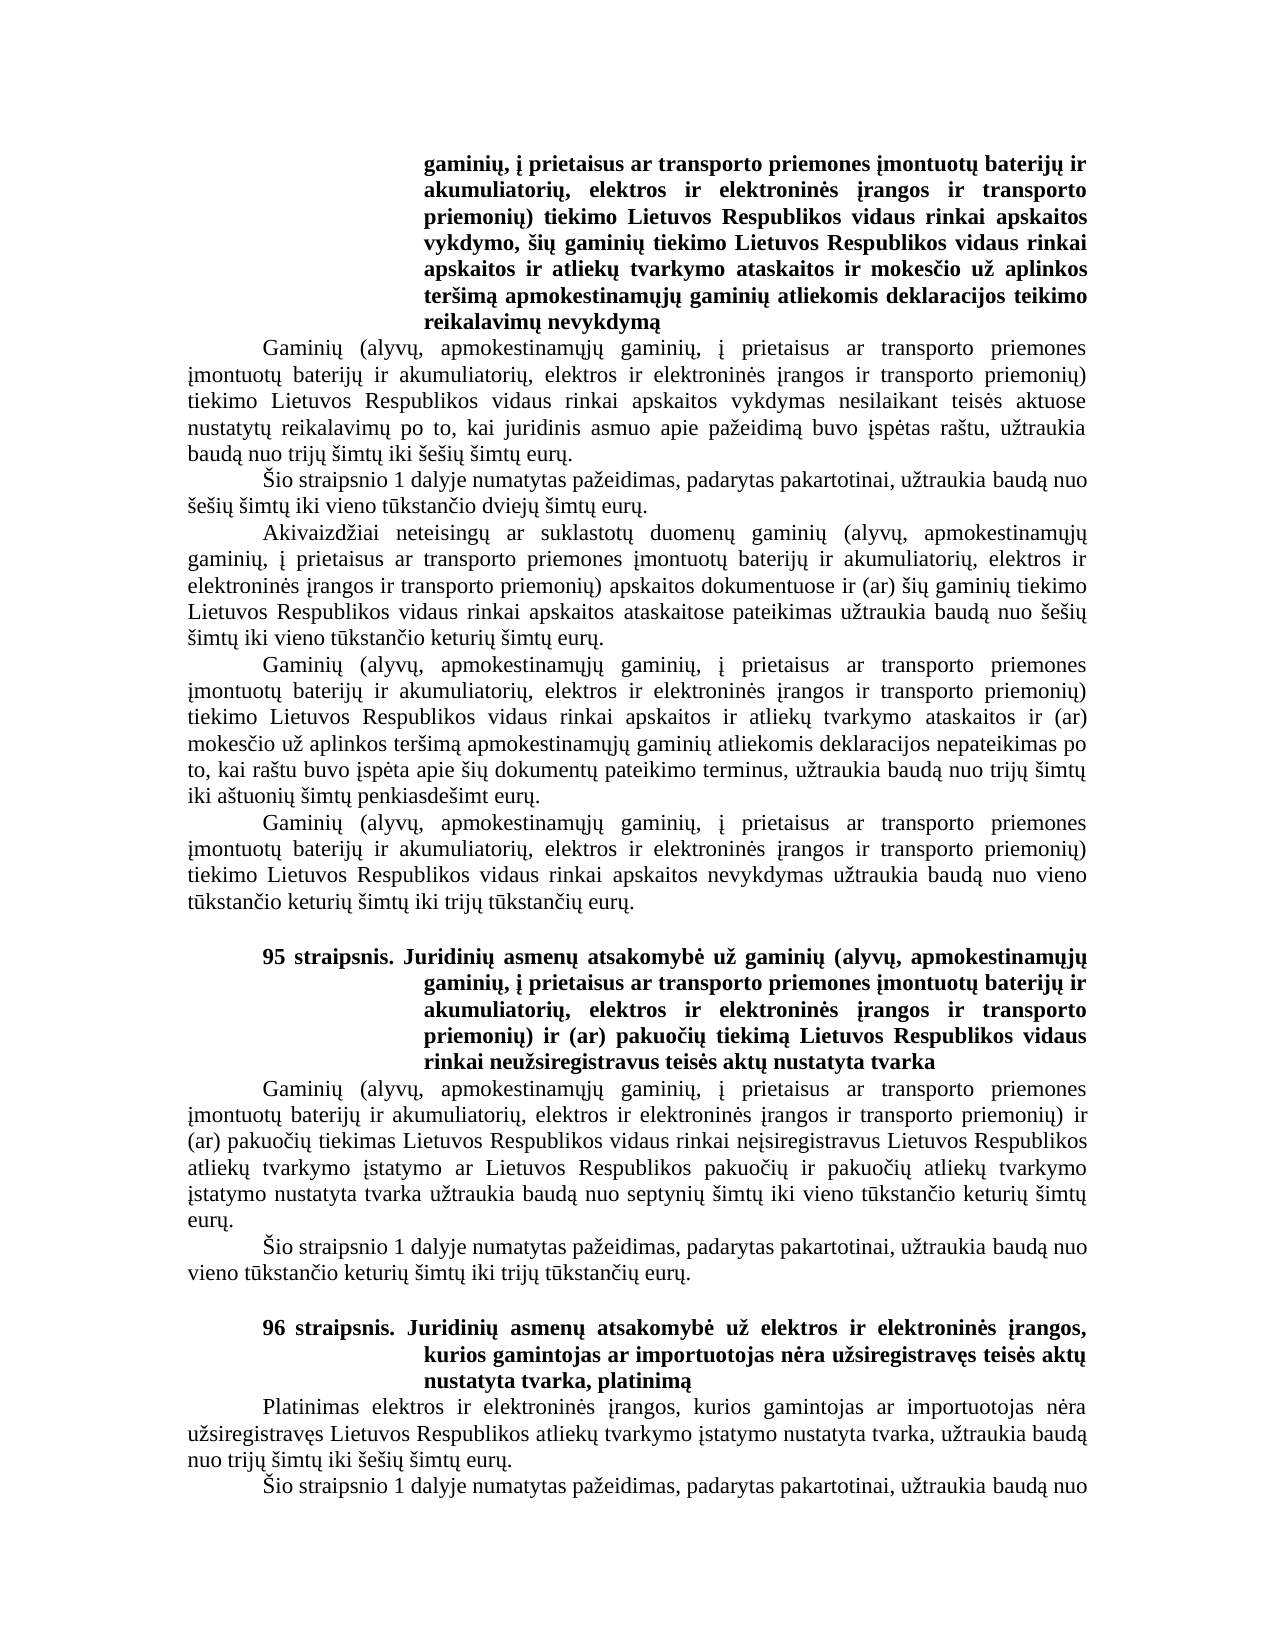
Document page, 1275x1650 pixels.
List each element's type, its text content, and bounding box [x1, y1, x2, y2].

text Gaminių (alyvų, apmokestinamųjų gaminių, į prietaisus ar transporto priemones įmontuotų baterijų ir akumuliatorių, elektros ir elektroninės įrangos ir transporto priemonių) ir (ar) pakuočių tiekimas Lietuvos Respublikos vidaus rinkai neįsiregistravus Lietuvos Respublikos atliekų tvarkymo įstatymo ar Lietuvos Respublikos pakuočių ir pakuočių atliekų tvarkymo įstatymo nustatyta tvarka užtraukia baudą nuo septynių šimtų iki vieno tūkstančio keturių šimtų eurų. [187, 1075, 1087, 1233]
text Šio straipsnio 1 dalyje numatytas pažeidimas, padarytas pakartotinai, užtraukia baudą nuo šešių šimtų iki vieno tūkstančio dviejų šimtų eurų. [187, 466, 1087, 519]
text Gaminių (alyvų, apmokestinamųjų gaminių, į prietaisus ar transporto priemones įmontuotų baterijų ir akumuliatorių, elektros ir elektroninės įrangos ir transporto priemonių) tiekimo Lietuvos Respublikos vidaus rinkai apskaitos nevykdymas užtraukia baudą nuo vieno tūkstančio keturių šimtų iki trijų tūkstančių eurų. [187, 809, 1087, 914]
text Gaminių (alyvų, apmokestinamųjų gaminių, į prietaisus ar transporto priemones įmontuotų baterijų ir akumuliatorių, elektros ir elektroninės įrangos ir transporto priemonių) tiekimo Lietuvos Respublikos vidaus rinkai apskaitos vykdymas nesilaikant teisės aktuose nustatytų reikalavimų po to, kai juridinis asmuo apie pažeidimą buvo įspėtas raštu, užtraukia baudą nuo trijų šimtų iki šešių šimtų eurų. [187, 334, 1087, 466]
text 96 straipsnis. Juridinių asmenų atsakomybė už elektros ir elektroninės įrangos, kurios gamintojas ar importuotojas nėra užsiregistravęs teisės aktų nustatyta tvarka, platinimą [262, 1314, 1087, 1393]
text Šio straipsnio 1 dalyje numatytas pažeidimas, padarytas pakartotinai, užtraukia baudą nuo [187, 1472, 1087, 1499]
text gaminių, į prietaisus ar transporto priemones įmontuotų baterijų ir akumuliatorių, elektros ir elektroninės įrangos ir transporto priemonių) tiekimo Lietuvos Respublikos vidaus rinkai apskaitos vykdymo, šių gaminių tiekimo Lietuvos Respublikos vidaus rinkai apskaitos ir atliekų tvarkymo ataskaitos ir mokesčio už aplinkos teršimą apmokestinamųjų gaminių atliekomis deklaracijos teikimo reikalavimų nevykdymą [262, 150, 1087, 334]
text Gaminių (alyvų, apmokestinamųjų gaminių, į prietaisus ar transporto priemones įmontuotų baterijų ir akumuliatorių, elektros ir elektroninės įrangos ir transporto priemonių) tiekimo Lietuvos Respublikos vidaus rinkai apskaitos ir atliekų tvarkymo ataskaitos ir (ar) mokesčio už aplinkos teršimą apmokestinamųjų gaminių atliekomis deklaracijos nepateikimas po to, kai raštu buvo įspėta apie šių dokumentų pateikimo terminus, užtraukia baudą nuo trijų šimtų iki aštuonių šimtų penkiasdešimt eurų. [187, 651, 1087, 809]
text Platinimas elektros ir elektroninės įrangos, kurios gamintojas ar importuotojas nėra užsiregistravęs Lietuvos Respublikos atliekų tvarkymo įstatymo nustatyta tvarka, užtraukia baudą nuo trijų šimtų iki šešių šimtų eurų. [187, 1393, 1087, 1472]
text Šio straipsnio 1 dalyje numatytas pažeidimas, padarytas pakartotinai, užtraukia baudą nuo vieno tūkstančio keturių šimtų iki trijų tūkstančių eurų. [187, 1233, 1087, 1286]
text 95 straipsnis. Juridinių asmenų atsakomybė už gaminių (alyvų, apmokestinamųjų gaminių, į prietaisus ar transporto priemones įmontuotų baterijų ir akumuliatorių, elektros ir elektroninės įrangos ir transporto priemonių) ir (ar) pakuočių tiekimą Lietuvos Respublikos vidaus rinkai neužsiregistravus teisės aktų nustatyta tvarka [262, 943, 1087, 1075]
text Akivaizdžiai neteisingų ar suklastotų duomenų gaminių (alyvų, apmokestinamųjų gaminių, į prietaisus ar transporto priemones įmontuotų baterijų ir akumuliatorių, elektros ir elektroninės įrangos ir transporto priemonių) apskaitos dokumentuose ir (ar) šių gaminių tiekimo Lietuvos Respublikos vidaus rinkai apskaitos ataskaitose pateikimas užtraukia baudą nuo šešių šimtų iki vieno tūkstančio keturių šimtų eurų. [187, 519, 1087, 651]
